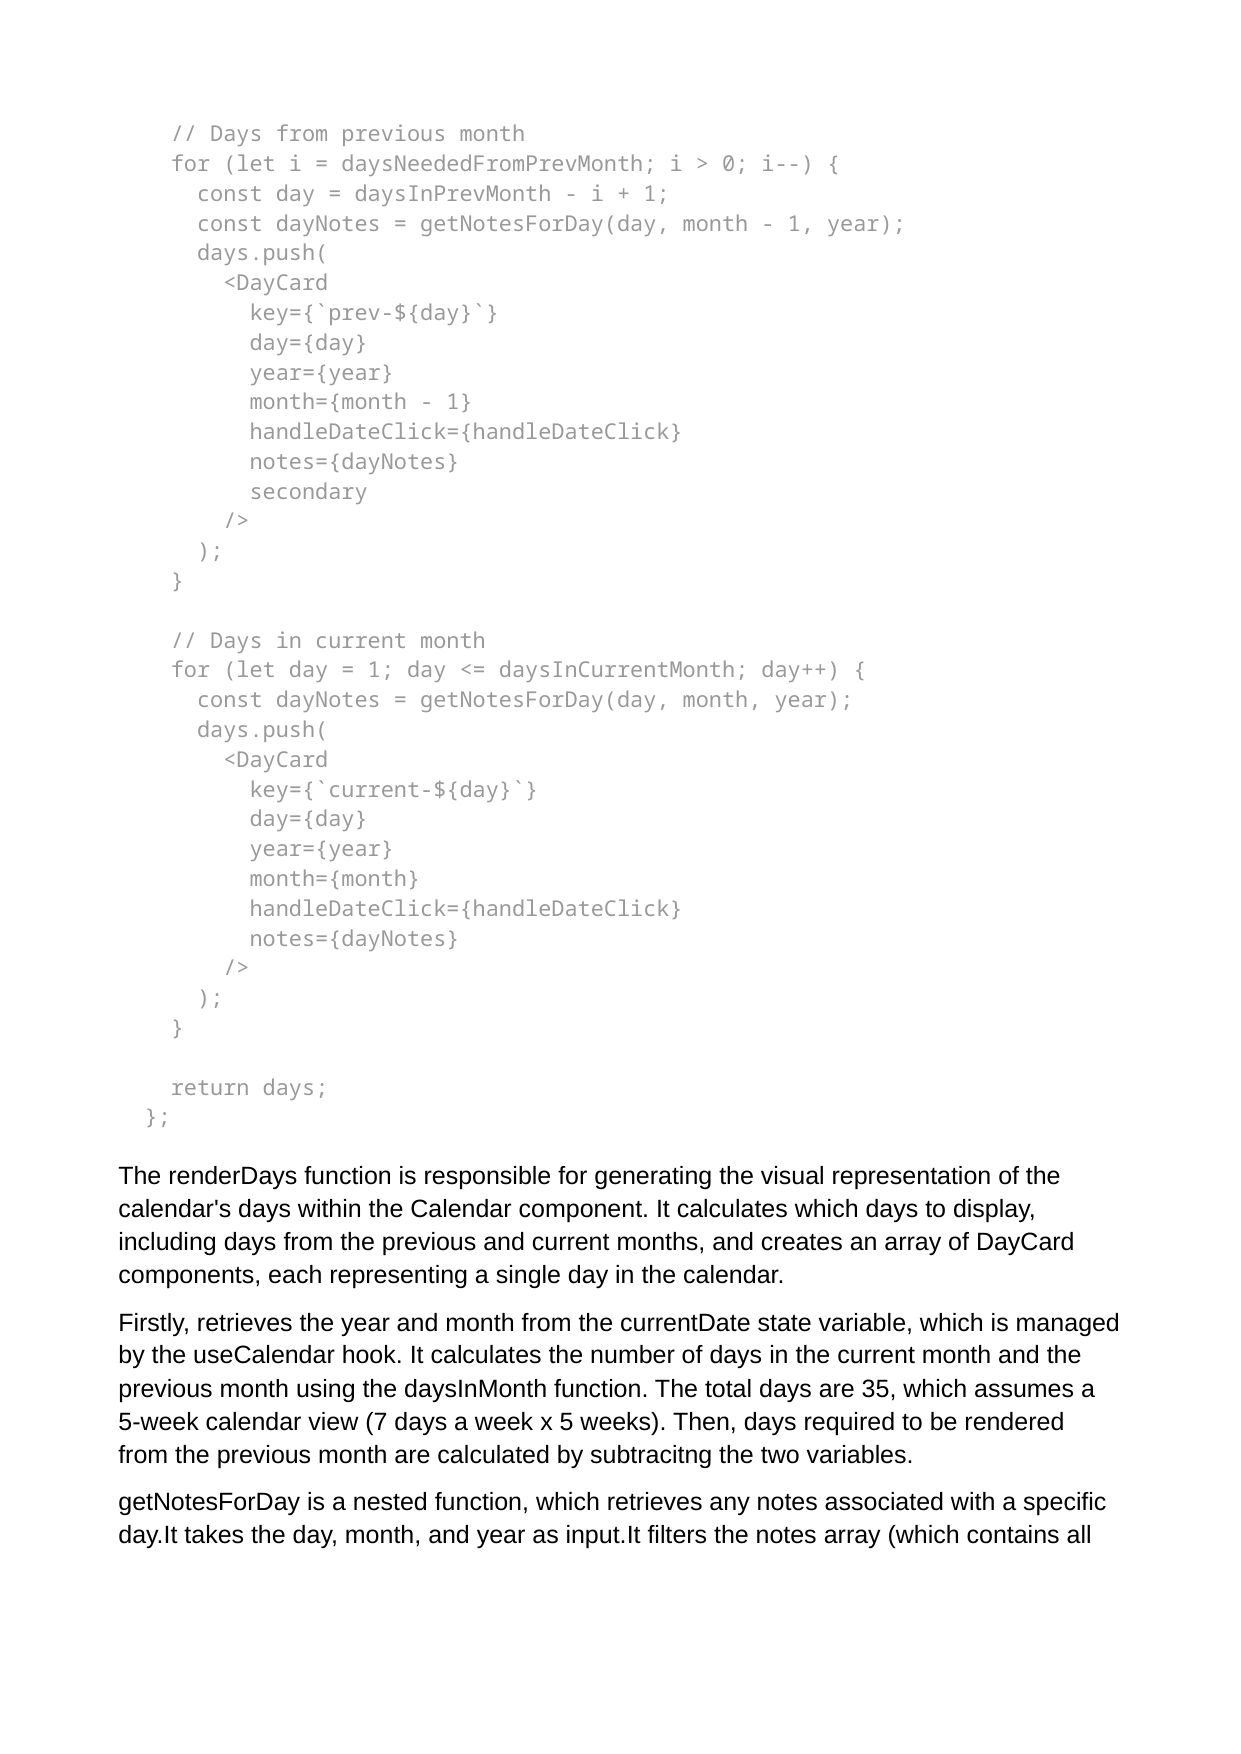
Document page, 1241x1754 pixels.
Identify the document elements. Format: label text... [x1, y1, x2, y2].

text day={day} [118, 327, 1122, 356]
text /> [118, 505, 1122, 535]
text ); [118, 982, 1122, 1012]
text }; [118, 1101, 1122, 1131]
text key={`current-${day}`} [118, 773, 1122, 803]
text Firstly, retrieves the year and month from the currentDate state variable, which is managed by the useCalendar hook. It calculates the number of days in the current month and the previous month using the daysInMonth function. The total days are 35, which assumes a 5-week calendar view (7 days a week x 5 weeks). Then, days required to be rendered from the previous month are calculated by subtracitng the two variables. [118, 1307, 1122, 1468]
text ); [118, 535, 1122, 565]
text year={year} [118, 356, 1122, 386]
text day={day} [118, 803, 1122, 833]
text handleDateClick={handleDateClick} [118, 893, 1122, 922]
text const dayNotes = getNotesForDay(day, month - 1, year); [118, 207, 1122, 237]
text notes={dayNotes} [118, 446, 1122, 476]
text notes={dayNotes} [118, 922, 1122, 952]
text key={`prev-${day}`} [118, 297, 1122, 327]
text month={month} [118, 863, 1122, 893]
text const day = daysInPrevMonth - i + 1; [118, 178, 1122, 207]
text The renderDays function is responsible for generating the visual representation of the calendar's days within the Calendar component. It calculates which days to display, including days from the previous and current months, and creates an array of DayCard components, each representing a single day in the calendar. [118, 1161, 1122, 1289]
text const dayNotes = getNotesForDay(day, month, year); [118, 684, 1122, 714]
text } [118, 565, 1122, 595]
text month={month - 1} [118, 386, 1122, 416]
text secondary [118, 476, 1122, 505]
text } [118, 1012, 1122, 1042]
text days.push( [118, 237, 1122, 267]
text <DayCard [118, 267, 1122, 297]
text getNotesForDay is a nested function, which retrieves any notes associated with a specific day.It takes the day, month, and year as input.It filters the notes array (which contains all [118, 1487, 1122, 1549]
text for (let i = daysNeededFromPrevMonth; i > 0; i--) { [118, 148, 1122, 178]
text return days; [118, 1071, 1122, 1101]
text days.push( [118, 714, 1122, 744]
text // Days from previous month [118, 118, 1122, 148]
text /> [118, 952, 1122, 982]
text <DayCard [118, 744, 1122, 773]
text // Days in current month [118, 624, 1122, 654]
text for (let day = 1; day <= daysInCurrentMonth; day++) { [118, 654, 1122, 684]
text year={year} [118, 833, 1122, 863]
text handleDateClick={handleDateClick} [118, 416, 1122, 446]
